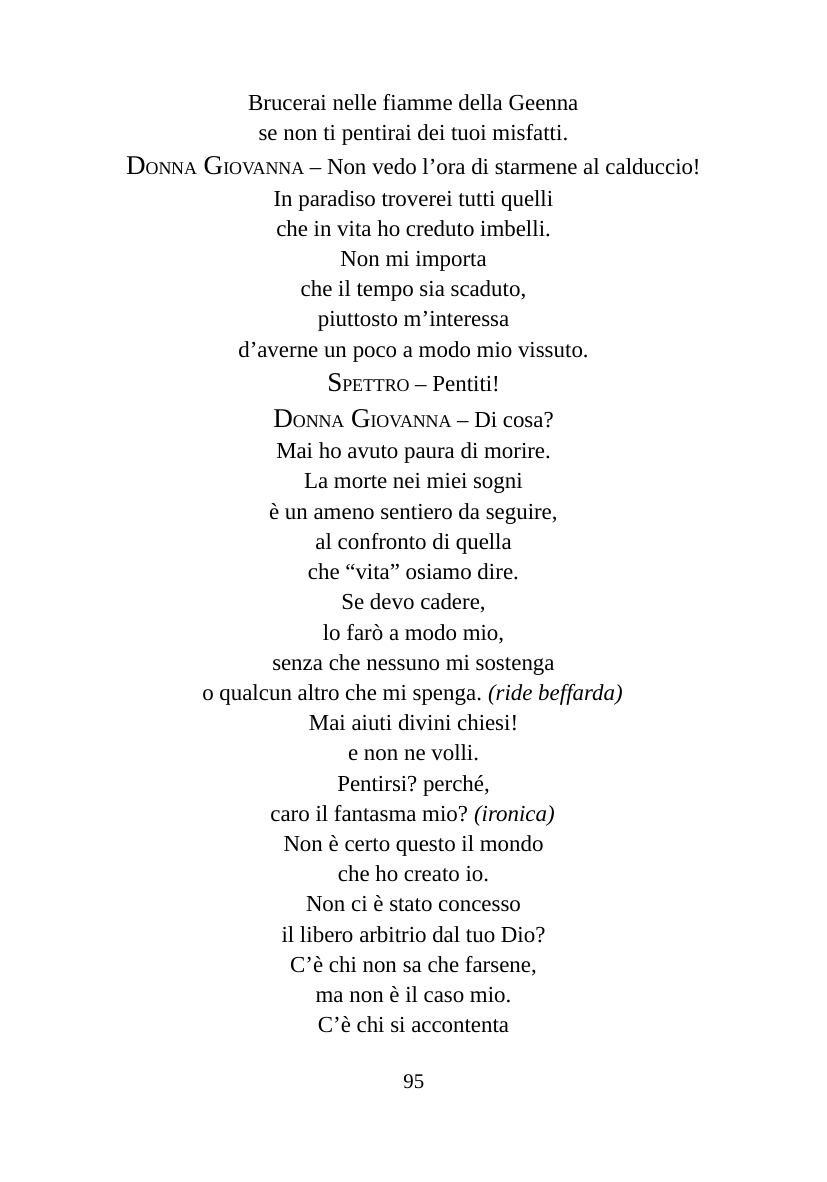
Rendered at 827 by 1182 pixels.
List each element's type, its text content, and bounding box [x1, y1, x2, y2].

text ma non è il caso mio. [88, 981, 738, 1007]
text che in vita ho creduto imbelli. [88, 215, 738, 241]
text Donna Giovanna – Di cosa? [88, 402, 738, 433]
text Non è certo questo il mondo [88, 830, 738, 856]
text Mai ho avuto paura di morire. [88, 437, 738, 464]
text il libero arbitrio dal tuo Dio? [88, 921, 738, 947]
text che “vita” osiamo dire. [88, 558, 738, 584]
text caro il fantasma mio? (ironica) [88, 800, 738, 826]
text Se devo cadere, [88, 588, 738, 615]
text Mai aiuti divini chiesi! [88, 709, 738, 736]
text Non mi importa [88, 245, 738, 271]
text La morte nei miei sogni [88, 468, 738, 494]
text Non ci è stato concesso [88, 891, 738, 917]
text d’averne un poco a modo mio vissuto. [88, 336, 738, 362]
text lo farò a modo mio, [88, 619, 738, 645]
text senza che nessuno mi sostenga [88, 649, 738, 675]
text al confronto di quella [88, 528, 738, 554]
text o qualcun altro che mi spenga. (ride beffarda) [88, 679, 738, 705]
text Spettro – Pentiti! [88, 366, 738, 397]
text se non ti pentirai dei tuoi misfatti. [88, 119, 738, 145]
text e non ne volli. [88, 739, 738, 766]
text Brucerai nelle fiamme della Geenna [88, 88, 738, 115]
text piuttosto m’interessa [88, 306, 738, 332]
text In paradiso troverei tutti quelli [88, 185, 738, 211]
text Pentirsi? perché, [88, 770, 738, 796]
text Donna Giovanna – Non vedo l’ora di starmene al calduccio! [88, 149, 738, 180]
text che il tempo sia scaduto, [88, 275, 738, 302]
text C’è chi non sa che farsene, [88, 951, 738, 977]
text che ho creato io. [88, 860, 738, 887]
text C’è chi si accontenta [88, 1011, 738, 1038]
text è un ameno sentiero da seguire, [88, 498, 738, 524]
